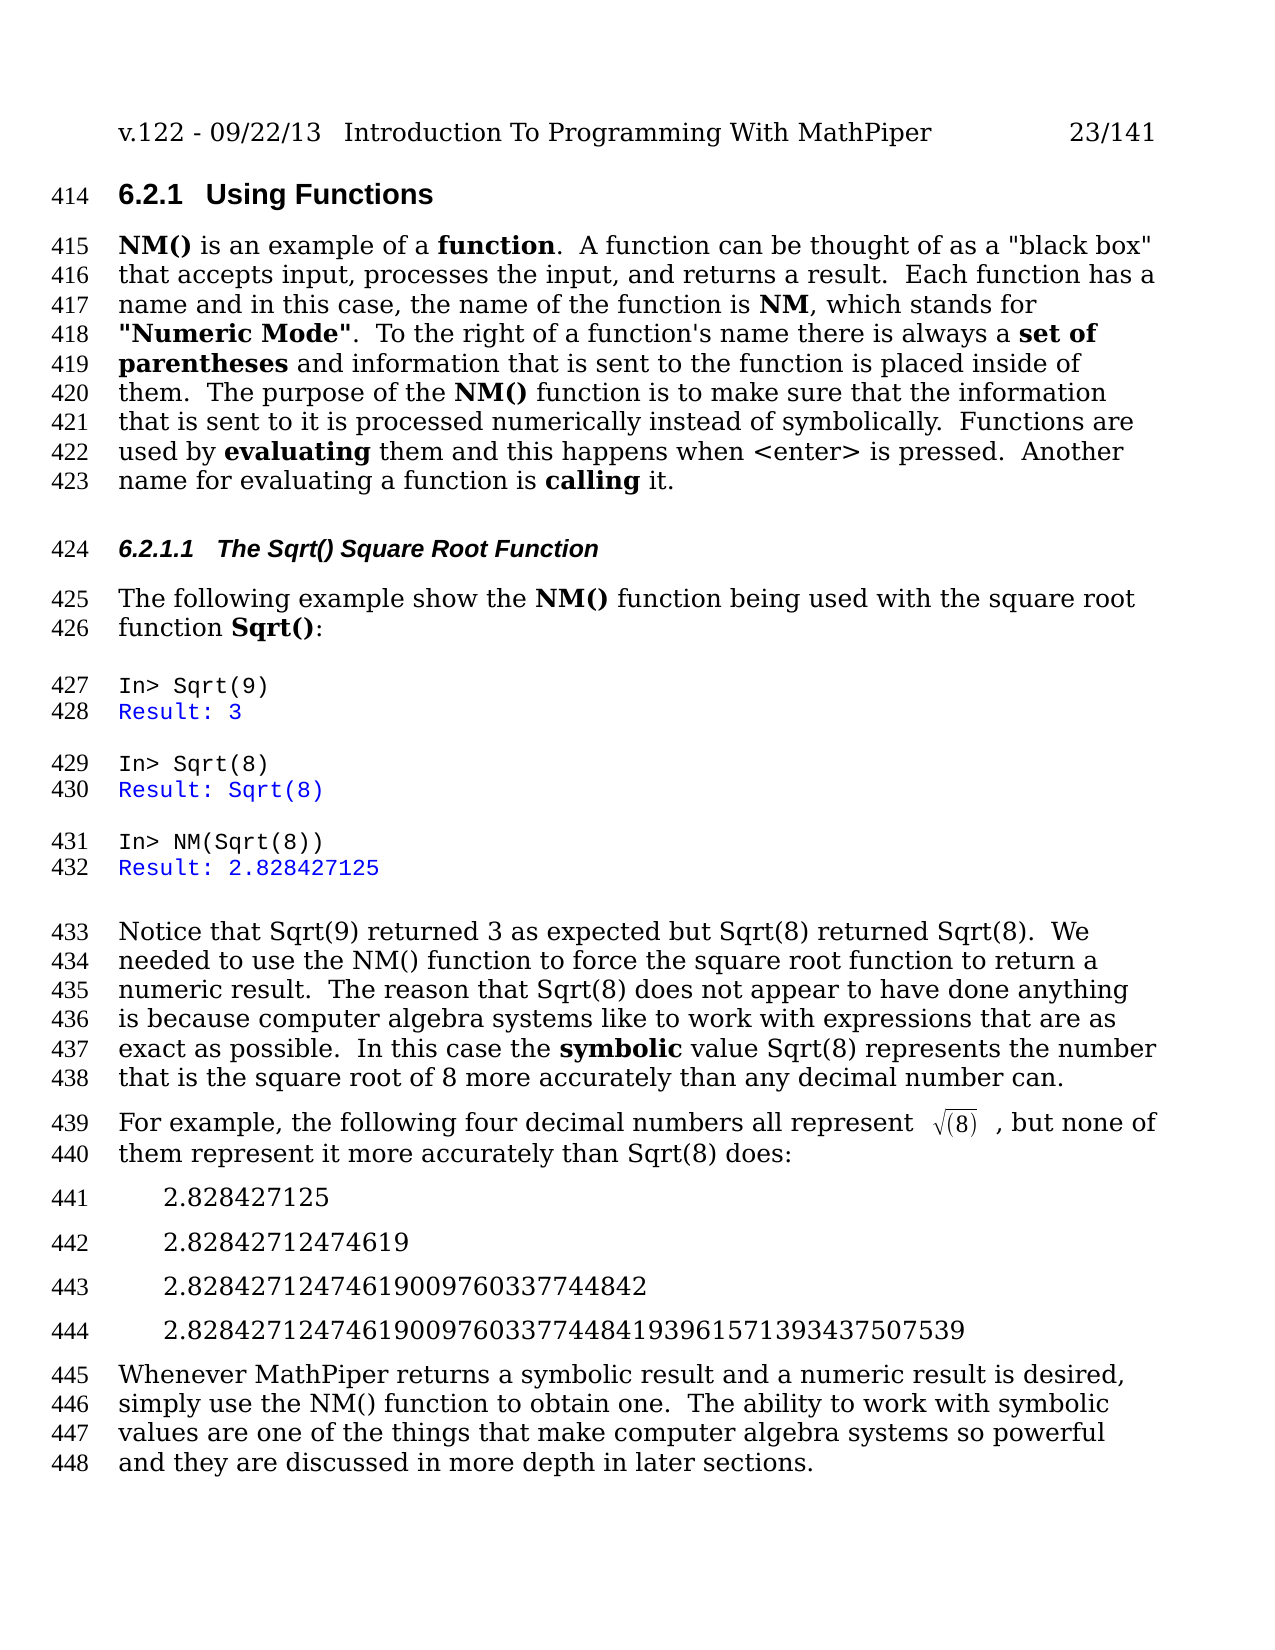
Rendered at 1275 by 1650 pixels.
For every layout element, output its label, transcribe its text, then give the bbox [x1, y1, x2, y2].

subtitle The Sqrt() Square Root Function [118, 534, 1157, 563]
text In> Sqrt(8) [118, 752, 1157, 778]
text In> Sqrt(9) [118, 674, 1157, 700]
text Result: Sqrt(8) [118, 778, 1157, 804]
text The following example show the NM() function being used with the square root function Sqrt(): [118, 584, 1157, 642]
text For example, the following four decimal numbers all represent, but none of them represent it more accurately than Sqrt(8) does: [118, 1107, 1157, 1169]
text In> NM(Sqrt(8)) [118, 830, 1157, 856]
text Result: 2.828427125 [118, 856, 1157, 882]
text 2.82842712474619 [163, 1228, 1157, 1257]
subtitle Using Functions [118, 177, 1157, 210]
text NM() is an example of a function. A function can be thought of as a "black box" that accepts input, processes the input, and returns a result. Each function has a name and in this case, the name of the function is NM, which stands for "Numeric Mode". To the right of a function's name there is always a set of parentheses and information that is sent to the function is placed inside of them. The purpose of the NM() function is to make sure that the information that is sent to it is processed numerically instead of symbolically. Functions are used by evaluating them and this happens when <enter> is pressed. Another name for evaluating a function is calling it. [118, 231, 1157, 495]
text 2.828427125 [163, 1184, 1157, 1213]
text 2.82842712474619009760337744842 [163, 1272, 1157, 1301]
text 2.8284271247461900976033774484193961571393437507539 [163, 1316, 1157, 1345]
text Result: 3 [118, 700, 1157, 726]
text Notice that Sqrt(9) returned 3 as expected but Sqrt(8) returned Sqrt(8). We needed to use the NM() function to force the square root function to return a numeric result. The reason that Sqrt(8) does not appear to have done anything is because computer algebra systems like to work with expressions that are as exact as possible. In this case the symbolic value Sqrt(8) represents the number that is the square root of 8 more accurately than any decimal number can. [118, 917, 1157, 1092]
text Whenever MathPiper returns a symbolic result and a numeric result is desired, simply use the NM() function to obtain one. The ability to work with symbolic values are one of the things that make computer algebra systems so powerful and they are discussed in more depth in later sections. [118, 1360, 1157, 1477]
